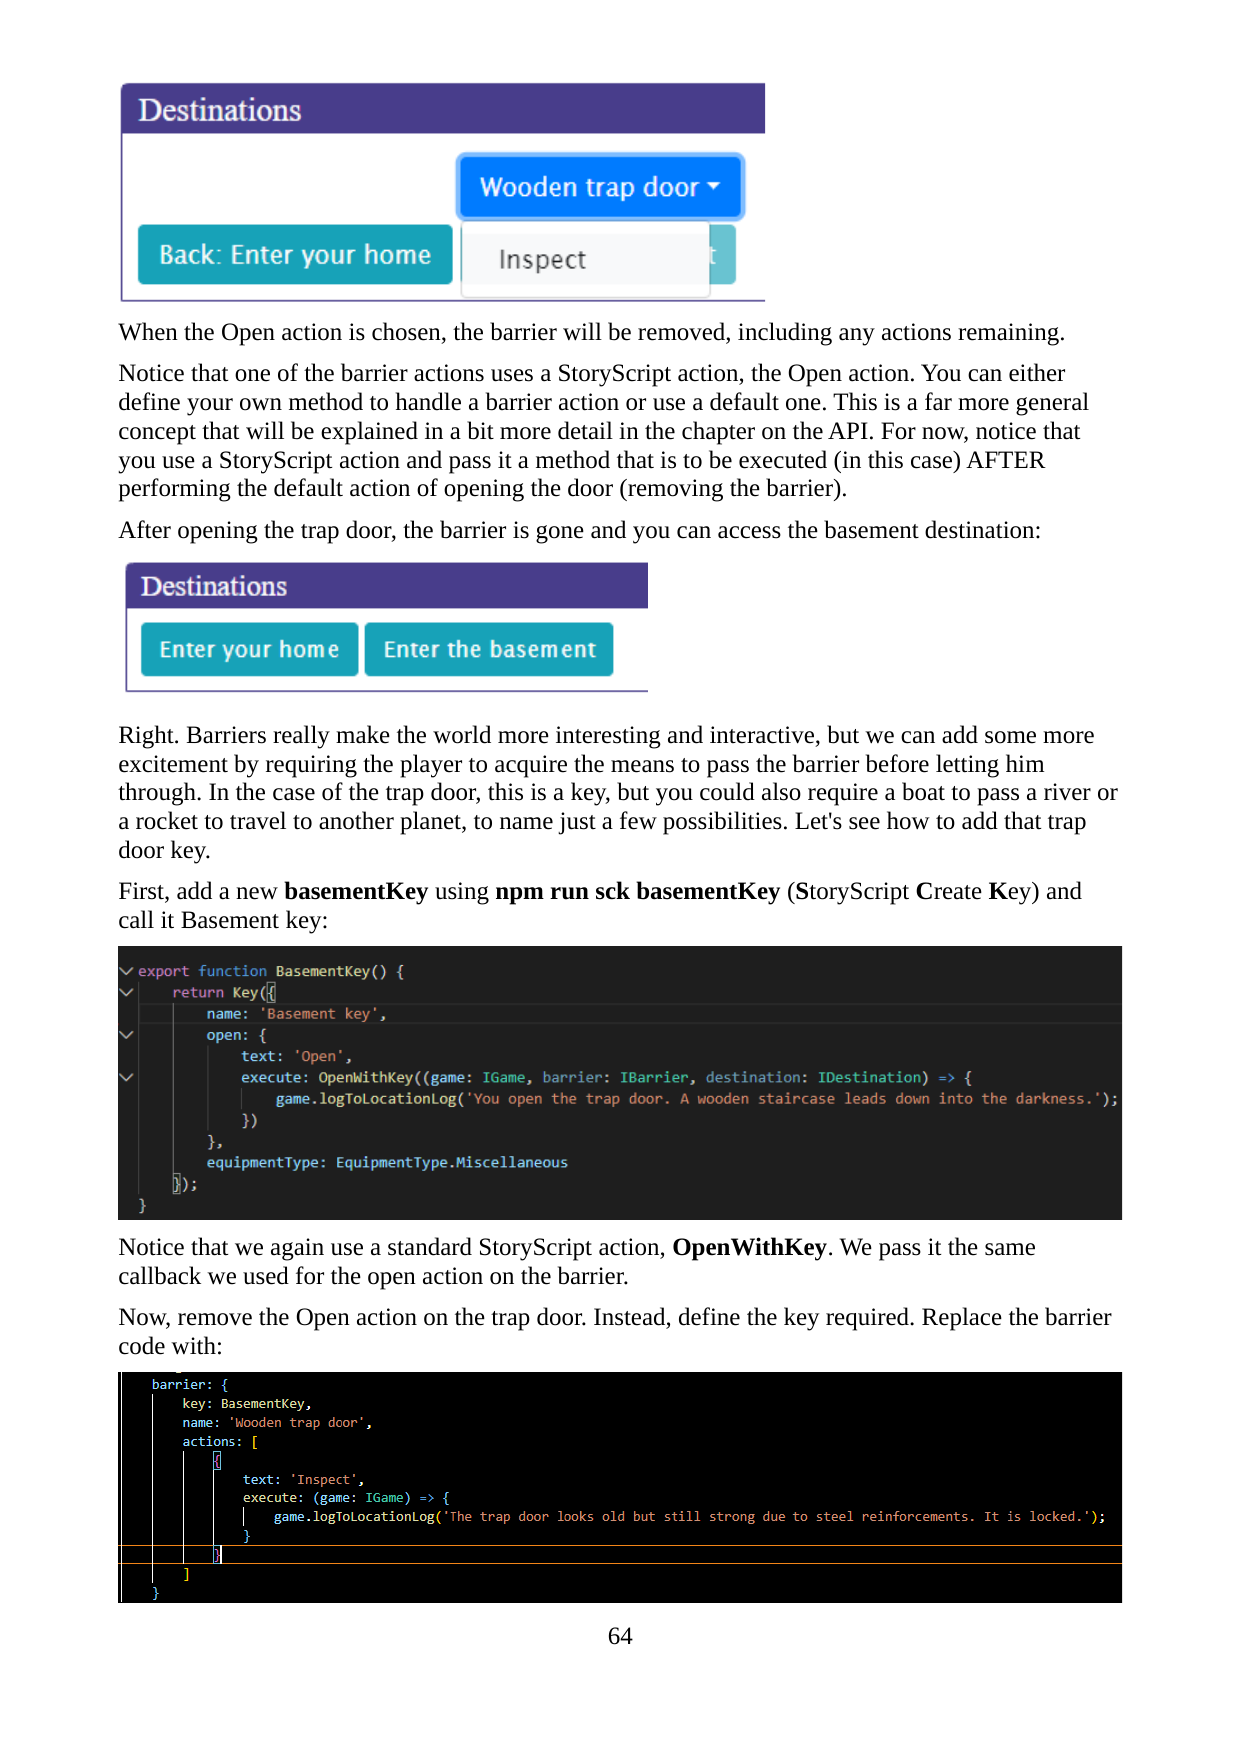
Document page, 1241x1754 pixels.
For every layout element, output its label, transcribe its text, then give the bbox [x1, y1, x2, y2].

text After opening the trap door, the barrier is gone and you can access the basement destination: [118, 515, 1122, 543]
text Notice that we again use a standard StoryScript action, OpenWithKey. We pass it the same callback we used for the open action on the barrier. [118, 1232, 1122, 1290]
text When the Open action is chosen, the barrier will be removed, including any actions remaining. [118, 317, 1122, 346]
text First, add a new basementKey using npm run sck basementKey (StoryScript Create Key) and call it Basement key: [118, 876, 1122, 934]
text Right. Barriers really make the world more interesting and interactive, but we can add some more excitement by requiring the player to acquire the means to pass the barrier before letting him through. In the case of the trap door, this is a key, but you could also require a boat to pass a river or a rocket to travel to another planet, to name just a few possibilities. Let's see how to add that trap door key. [118, 720, 1122, 864]
text Now, remove the Open action on the trap door. Instead, define the key required. Replace the barrier code with: [118, 1302, 1122, 1360]
text Notice that one of the barrier actions uses a StoryScript action, the Open action. You can either define your own method to handle a barrier action or use a default one. This is a far more general concept that will be explained in a bit more detail in the chapter on the API. For now, notice that you use a StoryScript action and pass it a method that is to be executed (in this case) AFTER performing the default action of opening the door (removing the barrier). [118, 358, 1122, 502]
